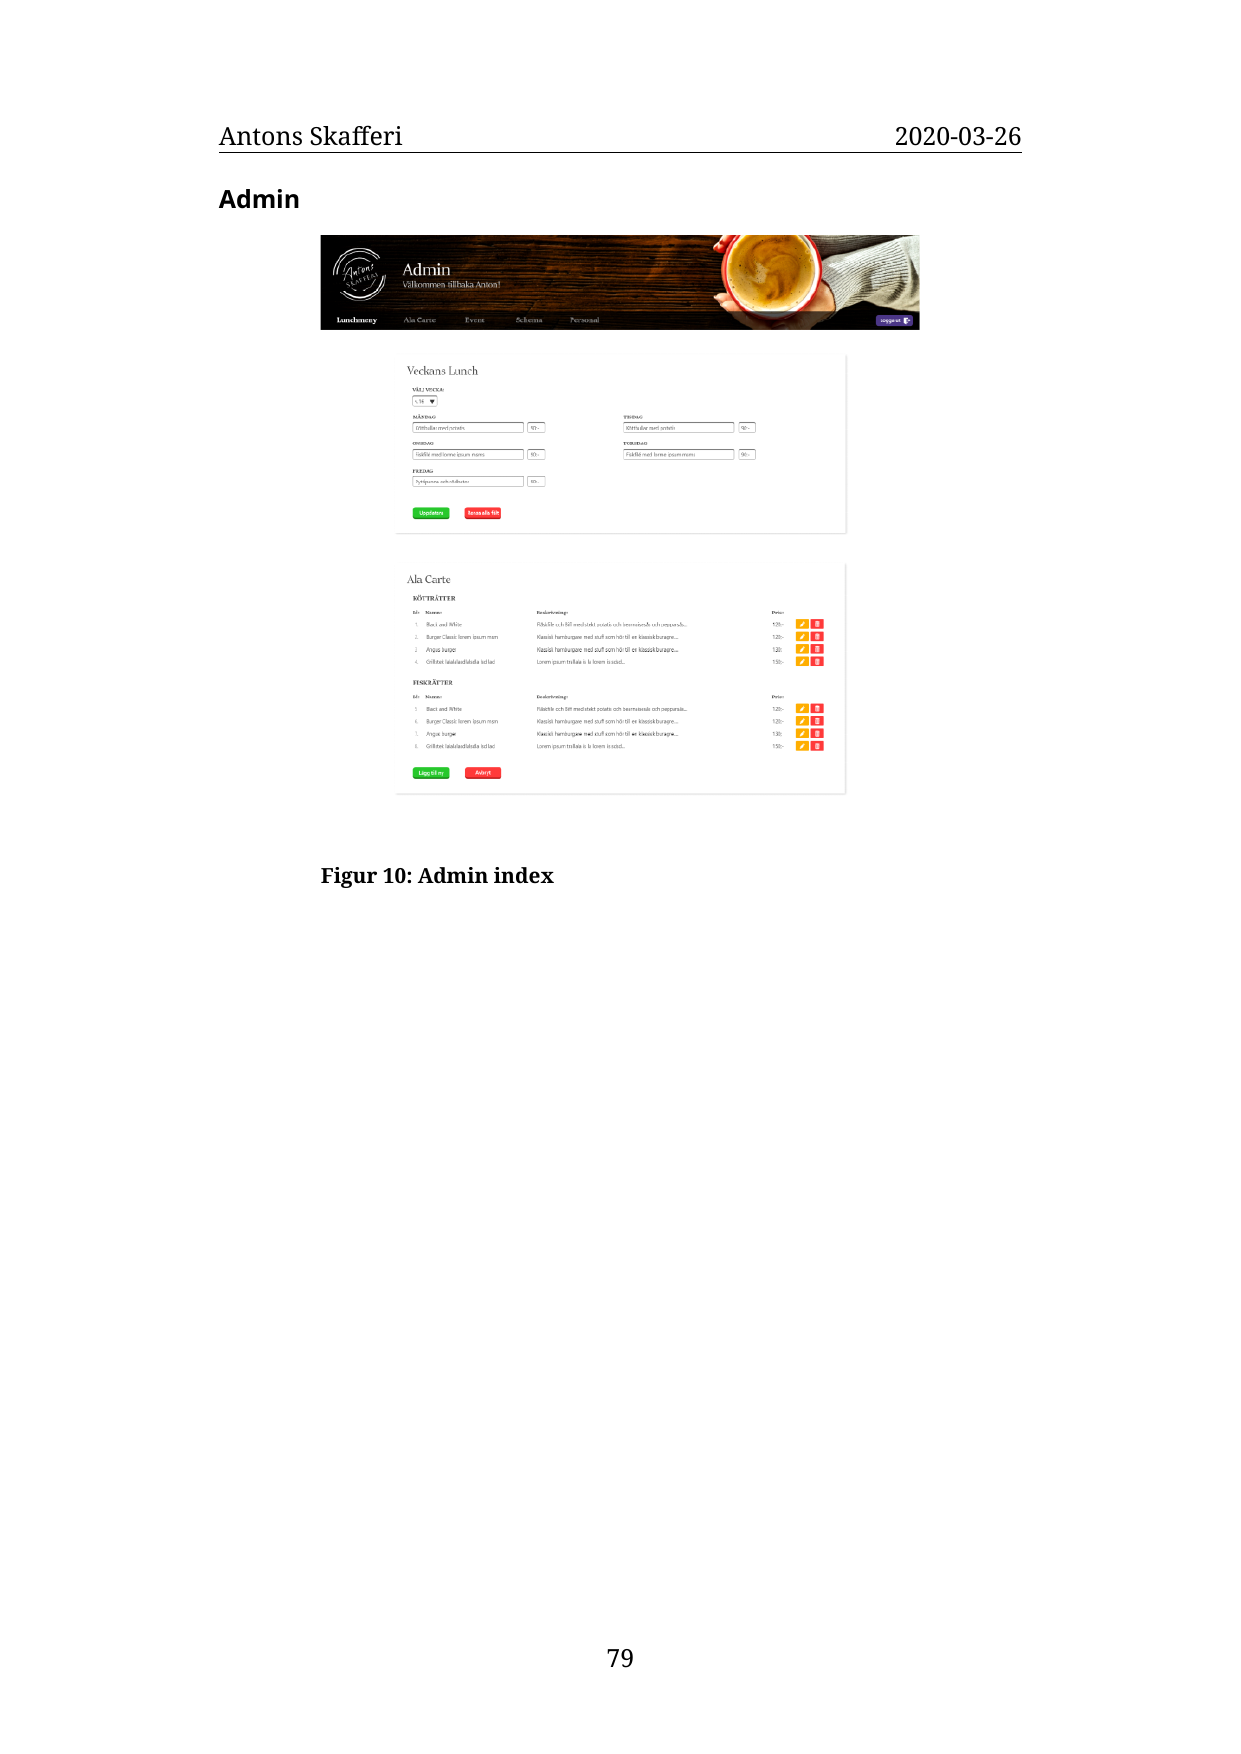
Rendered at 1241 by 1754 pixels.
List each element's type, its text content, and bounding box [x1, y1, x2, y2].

text Figur 10: Admin index [321, 861, 920, 889]
subtitle Admin [130, 182, 1022, 216]
